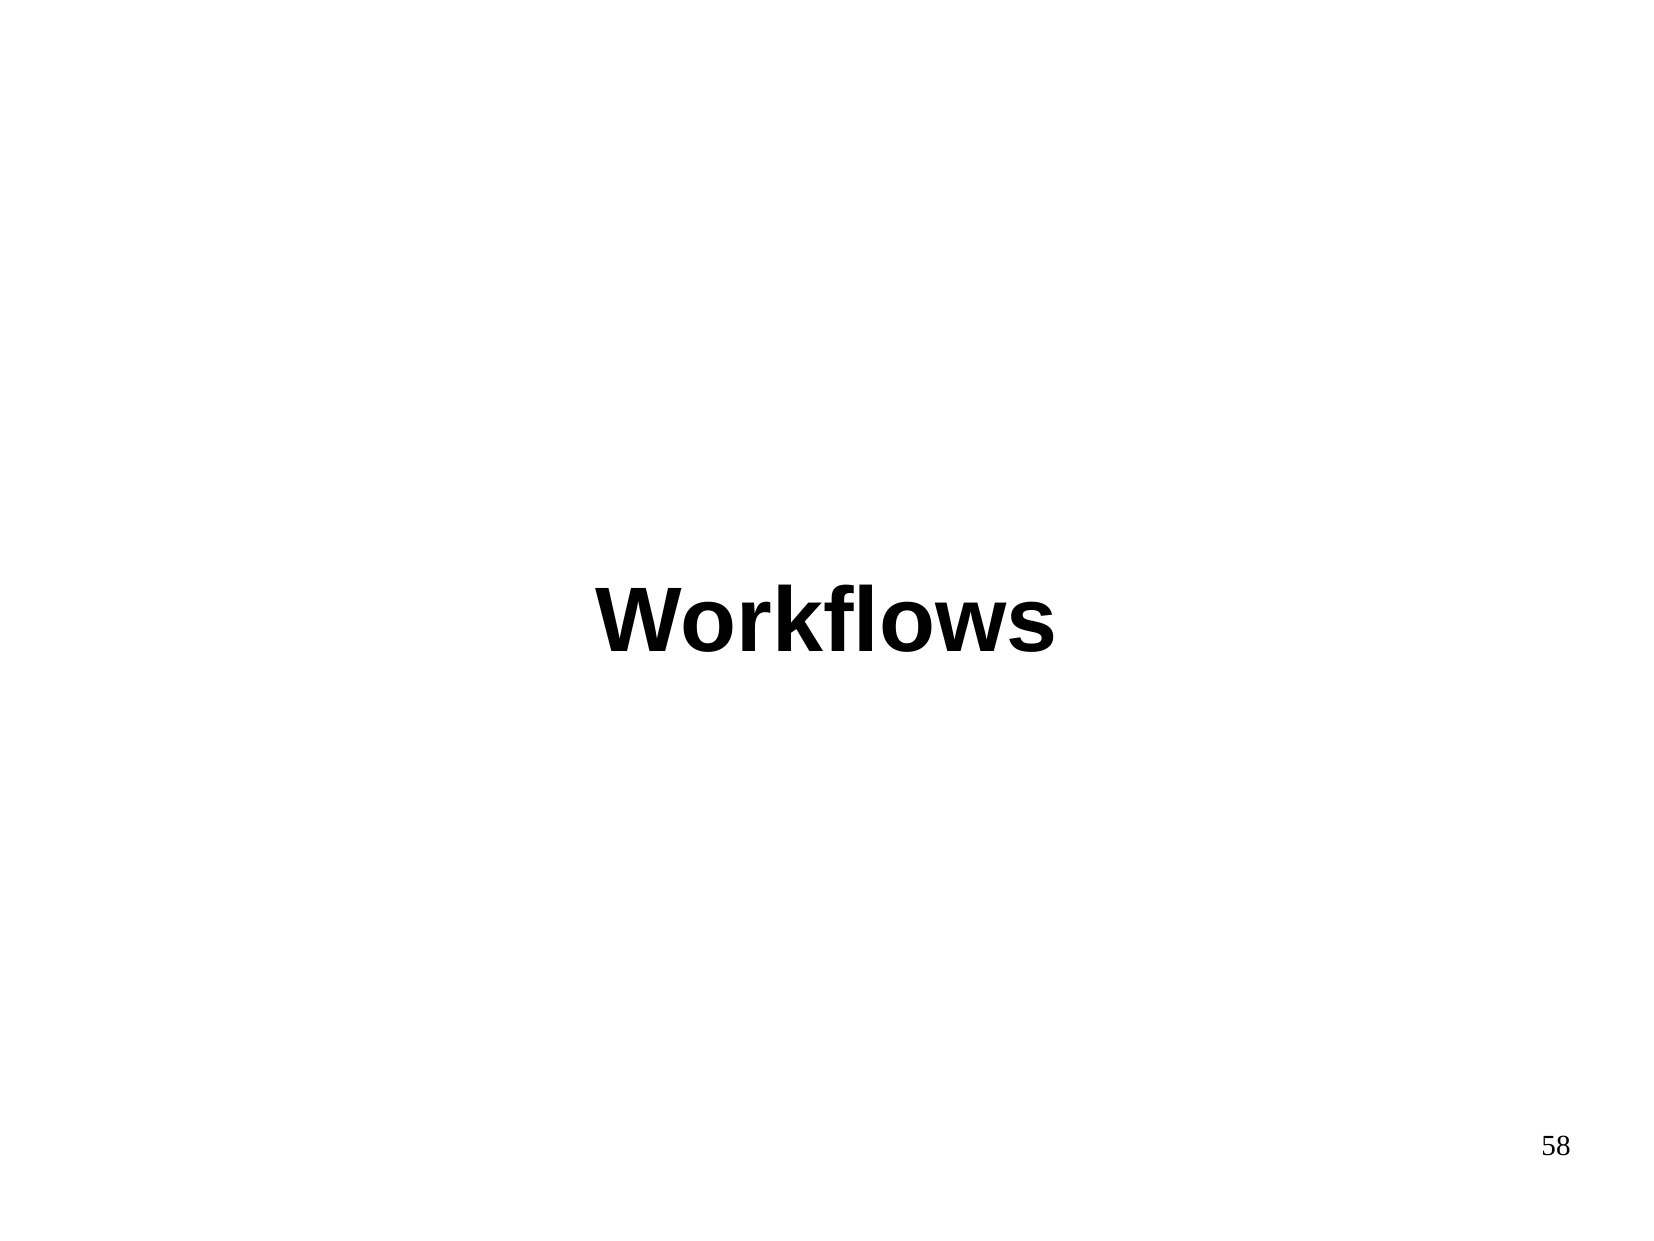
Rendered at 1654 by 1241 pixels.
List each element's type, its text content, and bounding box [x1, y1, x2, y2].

title Workflows [82, 516, 1571, 724]
